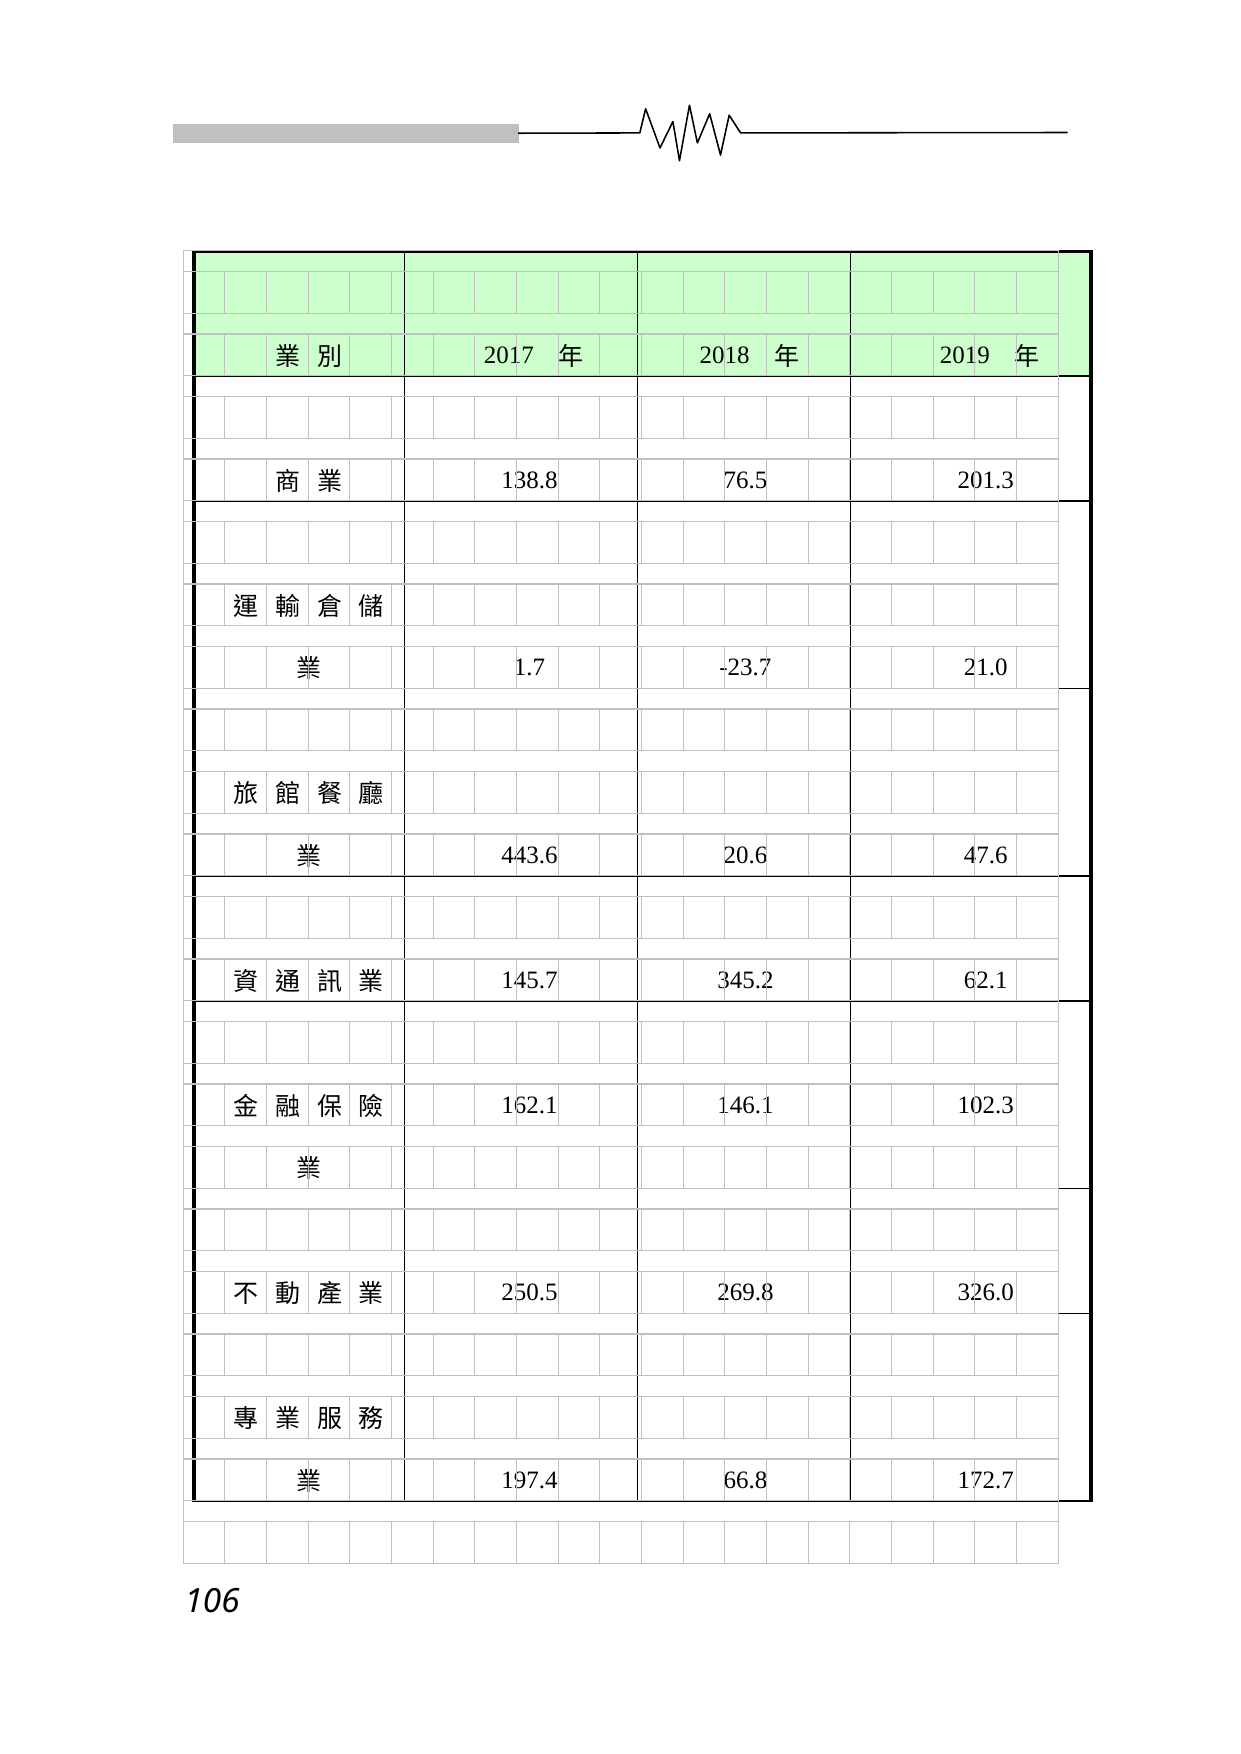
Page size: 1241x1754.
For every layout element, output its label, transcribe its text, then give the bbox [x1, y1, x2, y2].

table_cell 146.1 [767, 1085, 808, 1125]
table_cell 運輸倉儲業 [350, 585, 391, 625]
table_cell 1.7 [559, 647, 599, 688]
table_cell -23.7 [638, 564, 850, 583]
table_cell 269.8 [642, 1272, 683, 1313]
table_cell 21.0 [975, 585, 1016, 625]
table_cell 250.5 [405, 1272, 433, 1313]
table_cell 通 [267, 960, 308, 1000]
table_header 2017年 [475, 272, 516, 313]
table_cell 162.1 [405, 1022, 433, 1063]
table_header 2018年 [809, 272, 849, 313]
table_cell [638, 1376, 850, 1396]
table_cell 運輸倉儲業 [309, 522, 349, 563]
table_cell 62.1 [892, 960, 933, 1000]
table_cell 21.0 [934, 585, 974, 625]
table_cell 旅館餐廳業 [267, 835, 308, 875]
table_cell 146.1 [725, 1147, 766, 1188]
table_cell -23.7 [725, 647, 766, 688]
table_cell 旅館餐廳業 [196, 835, 224, 875]
table_cell 146.1 [767, 1022, 808, 1063]
table_cell [725, 397, 766, 438]
table_cell 專業服務業 [196, 1460, 224, 1500]
table_cell 旅館餐廳業 [309, 772, 349, 813]
table_cell 138.8 [559, 397, 599, 438]
table_cell [684, 460, 724, 500]
table_cell 172.7 [975, 1397, 1016, 1438]
table_cell [638, 814, 850, 833]
table_cell 326.0 [851, 1251, 1058, 1271]
table_cell 金融保險業 [309, 1022, 349, 1063]
table_cell 旅館餐廳業 [350, 835, 391, 875]
table_cell 197.4 [517, 1397, 558, 1438]
table_cell 1.7 [405, 585, 433, 625]
table_cell 326.0 [975, 1272, 1016, 1313]
table_cell 21.0 [1017, 585, 1058, 625]
table_cell 1.7 [600, 585, 637, 625]
table_cell [767, 835, 808, 875]
table_cell 138.8 [405, 397, 433, 438]
table_cell 金融保險業 [196, 1064, 404, 1083]
table_cell 47.6 [851, 751, 1058, 771]
table_cell 443.6 [434, 835, 474, 875]
table_cell 102.3 [975, 1085, 1016, 1125]
table_header 2017年 [405, 314, 637, 333]
table_cell 運輸倉儲業 [392, 522, 404, 563]
table_cell 運輸倉儲業 [350, 522, 391, 563]
table_cell 443.6 [517, 772, 558, 813]
table_header 2018年 [767, 335, 808, 375]
table_cell 47.6 [851, 772, 891, 813]
table_cell [809, 710, 849, 750]
table_cell 326.0 [934, 1210, 974, 1250]
table_cell 250.5 [405, 1189, 637, 1208]
table_cell 102.3 [1017, 1147, 1058, 1188]
table_cell [642, 1460, 683, 1500]
table_cell [350, 397, 391, 438]
table_cell 269.8 [809, 1272, 849, 1313]
table_cell -23.7 [684, 585, 724, 625]
table_cell [767, 710, 808, 750]
table_cell 運輸倉儲業 [267, 647, 308, 688]
table_header 2017年 [600, 335, 637, 375]
table_cell 145.7 [405, 877, 637, 896]
table_cell 21.0 [892, 585, 933, 625]
table_cell 1.7 [405, 502, 637, 521]
table_cell [196, 897, 224, 938]
table_cell 102.3 [892, 1085, 933, 1125]
table_cell 專業服務業 [196, 1439, 404, 1458]
table_cell 專業服務業 [225, 1397, 266, 1438]
table_cell [642, 460, 683, 500]
table_header 2017年 [517, 272, 558, 313]
table_cell 1.7 [475, 585, 516, 625]
table_cell 旅館餐廳業 [309, 835, 349, 875]
table_cell -23.7 [767, 522, 808, 563]
table_cell 21.0 [892, 647, 933, 688]
table_cell 運輸倉儲業 [392, 585, 404, 625]
table_cell 269.8 [684, 1272, 724, 1313]
table_cell [225, 397, 266, 438]
table_cell 201.3 [851, 377, 1058, 396]
table_cell 102.3 [934, 1022, 974, 1063]
table_cell [684, 397, 724, 438]
table_header 2017年 [559, 349, 571, 359]
table_cell 326.0 [975, 1210, 1016, 1250]
table_cell 197.4 [559, 1460, 599, 1500]
table_cell 250.5 [405, 1210, 433, 1250]
table_header 業別 [309, 335, 349, 375]
table_cell [392, 897, 404, 938]
table_cell 金融保險業 [196, 1085, 224, 1125]
table_cell 旅館餐廳業 [196, 710, 224, 750]
table_header 2017年 [405, 253, 637, 271]
table_cell 21.0 [1017, 522, 1058, 563]
table_cell 197.4 [475, 1335, 516, 1375]
table_cell 47.6 [934, 772, 974, 813]
table_cell [309, 1210, 349, 1250]
table_cell [196, 439, 404, 458]
table_cell 47.6 [1017, 710, 1058, 750]
table_cell 162.1 [405, 1002, 637, 1021]
table_cell 172.7 [975, 1335, 1016, 1375]
table_cell 旅館餐廳業 [196, 751, 404, 771]
table_cell 345.2 [767, 897, 808, 938]
table_cell [350, 1210, 391, 1250]
table_cell 金融保險業 [350, 1147, 391, 1188]
table_header 2017年 [434, 272, 474, 313]
table_cell 資 [225, 960, 266, 1000]
table_cell 1.7 [434, 647, 474, 688]
table_cell 145.7 [405, 897, 433, 938]
table_cell 443.6 [600, 710, 637, 750]
table_cell 162.1 [600, 1022, 637, 1063]
table_cell 47.6 [892, 835, 933, 875]
table_cell 運輸倉儲業 [309, 585, 349, 625]
table_header 2019年 [851, 314, 1058, 333]
table_cell 146.1 [638, 1126, 850, 1146]
table_cell 21.0 [851, 626, 1058, 646]
table_cell 172.7 [934, 1460, 974, 1500]
table_cell 62.1 [851, 960, 891, 1000]
table_cell 專業服務業 [350, 1460, 391, 1500]
table_cell 運輸倉儲業 [196, 585, 224, 625]
table_cell 1.7 [405, 626, 637, 646]
table_cell [309, 897, 349, 938]
table_cell 1.7 [559, 585, 599, 625]
table_cell 138.8 [405, 439, 637, 458]
table_header 2018年 [684, 272, 724, 313]
table_cell 1.7 [405, 522, 433, 563]
table_cell 旅館餐廳業 [196, 814, 404, 833]
table_cell 172.7 [851, 1397, 891, 1438]
table_cell 專業服務業 [267, 1460, 308, 1500]
table_cell 162.1 [517, 1022, 558, 1063]
table_cell 專業服務業 [350, 1335, 391, 1375]
table_cell 197.4 [517, 1335, 558, 1375]
table_cell 旅館餐廳業 [309, 710, 349, 750]
table_cell 運輸倉儲業 [350, 647, 391, 688]
table_cell 197.4 [600, 1460, 637, 1500]
table_cell -23.7 [642, 647, 683, 688]
table_cell 專業服務業 [196, 1397, 224, 1438]
table_header 2018年 [725, 335, 766, 375]
table_header 業別 [196, 272, 224, 313]
table_header 業別 [350, 272, 391, 313]
table_cell 145.7 [600, 897, 637, 938]
table_cell 運輸倉儲業 [267, 585, 308, 625]
table_cell [767, 1397, 808, 1438]
table_cell 345.2 [809, 897, 849, 938]
table_cell 162.1 [517, 1085, 558, 1125]
table_header 業別 [309, 272, 349, 313]
table_cell [638, 1439, 850, 1458]
table_cell 197.4 [434, 1335, 474, 1375]
table_cell 商 [267, 460, 308, 500]
table_cell 47.6 [851, 689, 1058, 708]
table_cell 172.7 [1017, 1460, 1058, 1500]
table_cell 197.4 [434, 1460, 474, 1500]
table_cell 162.1 [405, 1126, 637, 1146]
table_header 2019年 [975, 272, 1016, 313]
table_cell 專業服務業 [196, 1335, 224, 1375]
table_cell [267, 1210, 308, 1250]
table_cell 運輸倉儲業 [196, 522, 224, 563]
table_cell 47.6 [851, 835, 891, 875]
table_cell 201.3 [892, 397, 933, 438]
table_cell [642, 772, 683, 813]
table_header 2019年 [1017, 335, 1058, 375]
table_cell [196, 939, 404, 958]
table_cell [767, 1460, 808, 1500]
table_cell 172.7 [892, 1460, 933, 1500]
table_cell 345.2 [767, 960, 808, 1000]
table_cell 201.3 [851, 439, 1058, 458]
table_cell 197.4 [405, 1335, 433, 1375]
table_cell 62.1 [975, 897, 1016, 938]
table_header 業別 [392, 272, 404, 313]
table_cell [767, 397, 808, 438]
table_cell 145.7 [517, 897, 558, 938]
table_cell [225, 897, 266, 938]
table_cell 146.1 [638, 1064, 850, 1083]
table_cell 專業服務業 [225, 1460, 266, 1500]
table_header 2019年 [1017, 272, 1058, 313]
table_cell 146.1 [684, 1147, 724, 1188]
table_cell 326.0 [892, 1210, 933, 1250]
table_cell 金融保險業 [350, 1022, 391, 1063]
table_cell 197.4 [600, 1397, 637, 1438]
table_cell -23.7 [638, 626, 850, 646]
table_cell 162.1 [517, 1147, 558, 1188]
table_cell 21.0 [851, 585, 891, 625]
table_cell [638, 377, 850, 396]
table_cell 102.3 [892, 1022, 933, 1063]
table_cell 138.8 [434, 397, 474, 438]
table_header 業別 [196, 335, 224, 375]
table_header 業別 [225, 272, 266, 313]
table_cell [392, 1272, 404, 1313]
table_cell 金融保險業 [392, 1022, 404, 1063]
table_cell 旅館餐廳業 [267, 710, 308, 750]
table_cell 21.0 [851, 564, 1058, 583]
table_cell 269.8 [767, 1210, 808, 1250]
table_cell -23.7 [638, 502, 850, 521]
table_cell 269.8 [642, 1210, 683, 1250]
table_cell [809, 1460, 849, 1500]
table_cell 21.0 [851, 502, 1058, 521]
table_cell 172.7 [851, 1439, 1058, 1458]
table_cell 201.3 [934, 397, 974, 438]
table_cell 201.3 [1017, 397, 1058, 438]
table_cell 197.4 [600, 1335, 637, 1375]
table_cell 專業服務業 [309, 1397, 349, 1438]
table_cell 62.1 [934, 960, 974, 1000]
table_cell [767, 460, 808, 500]
table_cell 21.0 [851, 647, 891, 688]
table_cell 旅館餐廳業 [350, 772, 391, 813]
table_cell 345.2 [638, 939, 850, 958]
table_cell 旅館餐廳業 [350, 710, 391, 750]
table_cell 旅館餐廳業 [225, 835, 266, 875]
table_cell [809, 460, 849, 500]
table_cell 21.0 [1059, 502, 1089, 688]
table_cell 62.1 [975, 960, 1016, 1000]
table_cell 250.5 [517, 1272, 558, 1313]
table_cell 訊 [309, 960, 349, 1000]
table_cell 201.3 [1059, 377, 1089, 500]
table_cell 138.8 [517, 460, 558, 500]
table_cell [684, 1397, 724, 1438]
table_cell 443.6 [475, 772, 516, 813]
table_cell 專業服務業 [196, 1314, 404, 1333]
table_header 2019年 [1059, 253, 1089, 375]
table_cell [725, 710, 766, 750]
table_cell -23.7 [809, 522, 849, 563]
table_cell 145.7 [559, 960, 599, 1000]
table_cell [196, 460, 224, 500]
table_cell 62.1 [851, 877, 1058, 896]
table_cell [309, 397, 349, 438]
table_cell 162.1 [434, 1022, 474, 1063]
table_cell 金融保險業 [196, 1022, 224, 1063]
table_header 2019年 [934, 335, 974, 375]
table_cell 443.6 [405, 814, 637, 833]
table_cell 443.6 [475, 710, 516, 750]
table_cell 145.7 [475, 960, 516, 1000]
table_cell 443.6 [559, 772, 599, 813]
table_header 2019年 [892, 335, 933, 375]
table_header 2019年 [975, 335, 1016, 375]
table_cell 162.1 [405, 1147, 433, 1188]
table_header 2017年 [434, 335, 474, 375]
table_cell 269.8 [638, 1251, 850, 1271]
table_cell 金融保險業 [225, 1022, 266, 1063]
table_cell 269.8 [767, 1272, 808, 1313]
table_cell 21.0 [934, 522, 974, 563]
table_cell 201.3 [975, 460, 1016, 500]
table_cell 172.7 [975, 1460, 1016, 1500]
table_cell 專業服務業 [392, 1460, 404, 1500]
table_cell 326.0 [934, 1272, 974, 1313]
table_cell 不 [225, 1272, 266, 1313]
table_cell [196, 1189, 404, 1208]
table_cell 21.0 [1017, 647, 1058, 688]
table_cell 47.6 [851, 710, 891, 750]
table_cell 172.7 [851, 1376, 1058, 1396]
table_cell [767, 1335, 808, 1375]
table_cell 197.4 [517, 1460, 558, 1500]
table_cell 162.1 [405, 1064, 637, 1083]
table_cell [684, 710, 724, 750]
table_cell 326.0 [892, 1272, 933, 1313]
table_cell [267, 397, 308, 438]
table_cell 47.6 [975, 835, 1016, 875]
table_header 業別 [267, 272, 308, 313]
table_cell 102.3 [975, 1147, 1016, 1188]
table_cell 197.4 [434, 1397, 474, 1438]
table_header 業別 [196, 253, 404, 271]
table_cell 旅館餐廳業 [392, 772, 404, 813]
table_cell 162.1 [600, 1147, 637, 1188]
table_cell [638, 1314, 850, 1333]
table_cell 金融保險業 [196, 1147, 224, 1188]
table_cell 197.4 [559, 1397, 599, 1438]
table_cell 專業服務業 [267, 1335, 308, 1375]
table_cell 102.3 [851, 1147, 891, 1188]
table_header 2019年 [892, 272, 933, 313]
table_cell [196, 377, 404, 396]
table_cell 金融保險業 [309, 1085, 349, 1125]
table_cell 146.1 [767, 1147, 808, 1188]
table_header 2019年 [851, 272, 891, 313]
table_cell 250.5 [475, 1210, 516, 1250]
table_cell 197.4 [405, 1376, 637, 1396]
table_cell 345.2 [725, 897, 766, 938]
table_cell 145.7 [405, 960, 433, 1000]
table_cell 326.0 [1017, 1272, 1058, 1313]
table_cell 443.6 [405, 710, 433, 750]
table_cell 162.1 [559, 1147, 599, 1188]
table_cell 145.7 [475, 897, 516, 938]
table_cell [809, 1335, 849, 1375]
table_cell 172.7 [1017, 1397, 1058, 1438]
table_cell [638, 439, 850, 458]
table_cell 172.7 [851, 1314, 1058, 1333]
table_cell 運輸倉儲業 [392, 647, 404, 688]
table_cell 62.1 [934, 897, 974, 938]
table_cell 162.1 [600, 1085, 637, 1125]
table_cell 專業服務業 [309, 1460, 349, 1500]
table_cell 443.6 [434, 710, 474, 750]
table_cell 145.7 [559, 897, 599, 938]
table_cell 專業服務業 [225, 1335, 266, 1375]
table_cell [684, 772, 724, 813]
table_cell 旅館餐廳業 [225, 772, 266, 813]
table_cell 旅館餐廳業 [196, 772, 224, 813]
table_cell [638, 689, 850, 708]
table_cell 47.6 [892, 710, 933, 750]
table_cell 269.8 [725, 1210, 766, 1250]
table_cell 172.7 [892, 1335, 933, 1375]
table_cell [638, 751, 850, 771]
table_cell 443.6 [405, 772, 433, 813]
table_cell 金融保險業 [225, 1085, 266, 1125]
table_cell 旅館餐廳業 [392, 835, 404, 875]
table_cell 250.5 [434, 1272, 474, 1313]
table_cell [642, 835, 683, 875]
table_cell 146.1 [809, 1022, 849, 1063]
table_cell 21.0 [975, 647, 1016, 688]
table_cell 269.8 [809, 1210, 849, 1250]
table_cell 102.3 [851, 1064, 1058, 1083]
table_cell 269.8 [725, 1272, 766, 1313]
table_cell 146.1 [638, 1002, 850, 1021]
table_cell 146.1 [725, 1022, 766, 1063]
table_cell 運輸倉儲業 [196, 647, 224, 688]
table_cell 146.1 [809, 1085, 849, 1125]
table_cell 業 [309, 460, 349, 500]
table_cell 102.3 [1059, 1002, 1089, 1188]
table_cell 145.7 [434, 960, 474, 1000]
table_header 2018年 [725, 272, 766, 313]
table_cell 443.6 [475, 835, 516, 875]
table_cell 162.1 [475, 1147, 516, 1188]
table_cell 250.5 [559, 1210, 599, 1250]
table_cell 運輸倉儲業 [196, 502, 404, 521]
table_cell 1.7 [434, 522, 474, 563]
table_cell 345.2 [684, 897, 724, 938]
table_cell 1.7 [517, 585, 558, 625]
table_cell 金融保險業 [267, 1022, 308, 1063]
table_cell [196, 1251, 404, 1271]
table_cell 162.1 [475, 1085, 516, 1125]
table_cell 金融保險業 [267, 1147, 308, 1188]
table_cell 21.0 [892, 522, 933, 563]
table_cell 138.8 [475, 460, 516, 500]
table_cell [392, 960, 404, 1000]
table_cell 443.6 [405, 835, 433, 875]
table_cell [196, 877, 404, 896]
table_cell 1.7 [405, 564, 637, 583]
table_cell 47.6 [1017, 772, 1058, 813]
table_cell [809, 397, 849, 438]
table_cell 產 [309, 1272, 349, 1313]
table_cell 138.8 [405, 460, 433, 500]
table_cell -23.7 [809, 647, 849, 688]
table_cell 47.6 [892, 772, 933, 813]
table_cell 162.1 [434, 1147, 474, 1188]
table_cell 21.0 [934, 647, 974, 688]
table_cell [350, 460, 391, 500]
table_cell 金融保險業 [309, 1147, 349, 1188]
table_cell 1.7 [559, 522, 599, 563]
table_header 2017年 [600, 272, 637, 313]
table_cell [725, 1397, 766, 1438]
table_cell 146.1 [809, 1147, 849, 1188]
table_cell 138.8 [559, 460, 599, 500]
table_header 2018年 [642, 272, 683, 313]
table_cell 345.2 [684, 960, 724, 1000]
table_cell 250.5 [434, 1210, 474, 1250]
table_cell 運輸倉儲業 [267, 522, 308, 563]
table_cell 443.6 [600, 835, 637, 875]
table_cell 旅館餐廳業 [392, 710, 404, 750]
table_cell 62.1 [1059, 877, 1089, 1000]
table_cell 345.2 [642, 960, 683, 1000]
table_cell 47.6 [1017, 835, 1058, 875]
table_cell 47.6 [851, 814, 1058, 833]
table_header 2019年 [851, 253, 1058, 271]
table_cell [809, 772, 849, 813]
table_cell 1.7 [475, 647, 516, 688]
table_cell 172.7 [1059, 1314, 1089, 1500]
table_cell 1.7 [600, 522, 637, 563]
table_cell 旅館餐廳業 [196, 689, 404, 708]
table_header 2018年 [638, 253, 850, 271]
table_cell 326.0 [851, 1210, 891, 1250]
table_cell 金融保險業 [350, 1085, 391, 1125]
table_cell [809, 835, 849, 875]
table_header 業別 [392, 335, 404, 375]
table_cell 443.6 [405, 751, 637, 771]
table_cell 172.7 [851, 1335, 891, 1375]
table_cell 1.7 [517, 647, 558, 688]
table_cell 102.3 [851, 1126, 1058, 1146]
table_cell 102.3 [892, 1147, 933, 1188]
table_cell -23.7 [725, 585, 766, 625]
table_cell 145.7 [434, 897, 474, 938]
table_cell 138.8 [600, 460, 637, 500]
table_cell [642, 1397, 683, 1438]
table_cell 102.3 [975, 1022, 1016, 1063]
table_cell 專業服務業 [350, 1397, 391, 1438]
table_cell -23.7 [809, 585, 849, 625]
table_cell [684, 835, 724, 875]
table_cell [350, 897, 391, 938]
table_header 業別 [196, 314, 404, 333]
table_cell 102.3 [934, 1085, 974, 1125]
table_cell 138.8 [517, 397, 558, 438]
table_cell 146.1 [684, 1085, 724, 1125]
table_cell 旅館餐廳業 [225, 710, 266, 750]
table_cell 145.7 [517, 960, 558, 1000]
table_cell 1.7 [475, 522, 516, 563]
table_cell 172.7 [934, 1335, 974, 1375]
table_cell 201.3 [851, 460, 891, 500]
table_cell 443.6 [434, 772, 474, 813]
table_cell 運輸倉儲業 [225, 585, 266, 625]
table_cell 21.0 [851, 522, 891, 563]
table_cell 138.8 [434, 460, 474, 500]
table_cell [725, 772, 766, 813]
table_cell [196, 960, 224, 1000]
table_cell 443.6 [559, 710, 599, 750]
table_cell 138.8 [405, 377, 637, 396]
table_cell 運輸倉儲業 [309, 647, 349, 688]
table_cell 250.5 [517, 1210, 558, 1250]
table_cell 197.4 [405, 1397, 433, 1438]
table_cell 201.3 [1017, 460, 1058, 500]
table_cell [642, 710, 683, 750]
table_cell 業 [350, 1272, 391, 1313]
table_header 2019年 [1017, 349, 1027, 359]
table_cell 269.8 [684, 1210, 724, 1250]
table_header 2017年 [475, 335, 516, 375]
table_cell 102.3 [851, 1022, 891, 1063]
table_cell 66.8 [725, 1460, 766, 1500]
table_cell 201.3 [892, 460, 933, 500]
table_header 2019年 [934, 272, 974, 313]
table_cell 146.1 [684, 1022, 724, 1063]
table_cell 443.6 [559, 835, 599, 875]
table_cell [196, 1272, 224, 1313]
table_cell 345.2 [809, 960, 849, 1000]
table_cell 345.2 [725, 960, 766, 1000]
table_header 業別 [350, 335, 391, 375]
table_cell 345.2 [638, 877, 850, 896]
table_cell 62.1 [1017, 897, 1058, 938]
table_cell 201.3 [934, 460, 974, 500]
table_cell -23.7 [767, 647, 808, 688]
table_cell [196, 397, 224, 438]
table_header 2018年 [642, 335, 683, 375]
table_cell 162.1 [475, 1022, 516, 1063]
table_cell 172.7 [1017, 1335, 1058, 1375]
table_cell 162.1 [434, 1085, 474, 1125]
table_cell 197.4 [475, 1397, 516, 1438]
table_cell -23.7 [684, 647, 724, 688]
table_cell [196, 1210, 224, 1250]
table_cell 326.0 [1059, 1189, 1089, 1313]
table_header 2018年 [684, 335, 724, 375]
table_cell 201.3 [975, 397, 1016, 438]
table_cell 運輸倉儲業 [225, 647, 266, 688]
table_cell 動 [267, 1272, 308, 1313]
table_cell 269.8 [638, 1189, 850, 1208]
table_cell 金融保險業 [196, 1126, 404, 1146]
table_cell 326.0 [851, 1272, 891, 1313]
table_cell [725, 1335, 766, 1375]
table_cell 62.1 [966, 973, 974, 987]
table_cell 102.3 [1017, 1022, 1058, 1063]
table_cell 138.8 [600, 397, 637, 438]
table_cell 197.4 [559, 1335, 599, 1375]
table_cell 250.5 [405, 1251, 637, 1271]
table_cell 金融保險業 [392, 1147, 404, 1188]
table_cell 443.6 [405, 689, 637, 708]
table_cell [225, 1210, 266, 1250]
table_cell 專業服務業 [267, 1397, 308, 1438]
table_header 2018年 [809, 335, 849, 375]
table_cell [809, 1397, 849, 1438]
table_cell 62.1 [851, 897, 891, 938]
table_cell 金融保險業 [392, 1085, 404, 1125]
table_cell 197.4 [405, 1439, 637, 1458]
table_cell 金融保險業 [267, 1085, 308, 1125]
table_cell 1.7 [600, 647, 637, 688]
table_cell 443.6 [517, 710, 558, 750]
table_cell 運輸倉儲業 [225, 522, 266, 563]
table_cell 145.7 [600, 960, 637, 1000]
table_cell 172.7 [892, 1397, 933, 1438]
table_cell 250.5 [475, 1272, 516, 1313]
table_header 2017年 [517, 335, 558, 375]
table_cell [267, 897, 308, 938]
table_header 2018年 [767, 272, 808, 313]
table_cell 197.4 [405, 1460, 433, 1500]
table_cell 運輸倉儲業 [196, 626, 404, 646]
table_cell 250.5 [600, 1272, 637, 1313]
table_cell 21.0 [975, 522, 1016, 563]
table_cell 47.6 [934, 710, 974, 750]
table_cell 1.7 [405, 647, 433, 688]
table_cell 250.5 [600, 1210, 637, 1250]
table_cell [684, 1335, 724, 1375]
table_cell 250.5 [559, 1272, 599, 1313]
table_cell 146.1 [642, 1022, 683, 1063]
table_cell 20.6 [725, 835, 766, 875]
table_cell [684, 1460, 724, 1500]
table_cell [642, 397, 683, 438]
table_cell 102.3 [851, 1085, 891, 1125]
table_cell 197.4 [475, 1460, 516, 1500]
table_cell 145.7 [405, 939, 637, 958]
table_cell 62.1 [1017, 960, 1058, 1000]
table_header 2017年 [559, 272, 599, 313]
table_cell 162.1 [405, 1085, 433, 1125]
table_header 業別 [225, 335, 266, 375]
table_cell 專業服務業 [196, 1376, 404, 1396]
table_cell 162.1 [559, 1085, 599, 1125]
table_cell 47.6 [1059, 689, 1089, 875]
table_cell 146.1 [642, 1147, 683, 1188]
table_cell -23.7 [767, 585, 808, 625]
table_cell 1.7 [434, 585, 474, 625]
table_header 2018年 [638, 314, 850, 333]
table_cell 62.1 [851, 939, 1058, 958]
table_cell 金融保險業 [196, 1002, 404, 1021]
table_cell 172.7 [851, 1460, 891, 1500]
table_cell [392, 1210, 404, 1250]
table_cell -23.7 [642, 585, 683, 625]
table_cell -23.7 [684, 522, 724, 563]
table_cell 197.4 [405, 1314, 637, 1333]
table_cell 326.0 [1017, 1210, 1058, 1250]
table_cell 326.0 [851, 1189, 1058, 1208]
table_cell [642, 1335, 683, 1375]
table_cell 102.3 [851, 1002, 1058, 1021]
table_cell 102.3 [934, 1147, 974, 1188]
table_cell 專業服務業 [309, 1335, 349, 1375]
table_cell 業 [350, 960, 391, 1000]
table_cell 138.8 [475, 397, 516, 438]
table_cell 345.2 [642, 897, 683, 938]
table_cell [392, 397, 404, 438]
table_cell 1.7 [517, 522, 558, 563]
table_header 2019年 [851, 335, 891, 375]
table_cell -23.7 [725, 522, 766, 563]
table_cell 172.7 [934, 1397, 974, 1438]
table_cell -23.7 [642, 522, 683, 563]
table_cell [392, 460, 404, 500]
table_cell 146.1 [725, 1085, 766, 1125]
table_header 業別 [267, 335, 308, 375]
table_cell 102.3 [1017, 1085, 1058, 1125]
table_cell 47.6 [975, 710, 1016, 750]
table_cell 443.6 [517, 835, 558, 875]
table_cell 47.6 [975, 772, 1016, 813]
table_header 2017年 [405, 335, 433, 375]
table_cell [225, 460, 266, 500]
table_cell 201.3 [851, 397, 891, 438]
table_cell 47.6 [934, 835, 974, 875]
table_cell 旅館餐廳業 [267, 772, 308, 813]
table_cell 金融保險業 [225, 1147, 266, 1188]
table_cell 162.1 [559, 1022, 599, 1063]
table_cell 運輸倉儲業 [196, 564, 404, 583]
table_cell 443.6 [600, 772, 637, 813]
table_cell [767, 772, 808, 813]
table_cell 專業服務業 [392, 1397, 404, 1438]
table_cell 146.1 [642, 1085, 683, 1125]
table_cell 62.1 [892, 897, 933, 938]
table_header 2017年 [405, 272, 433, 313]
table_cell 76.5 [725, 460, 766, 500]
table_cell 專業服務業 [392, 1335, 404, 1375]
table_header 2017年 [559, 335, 599, 375]
